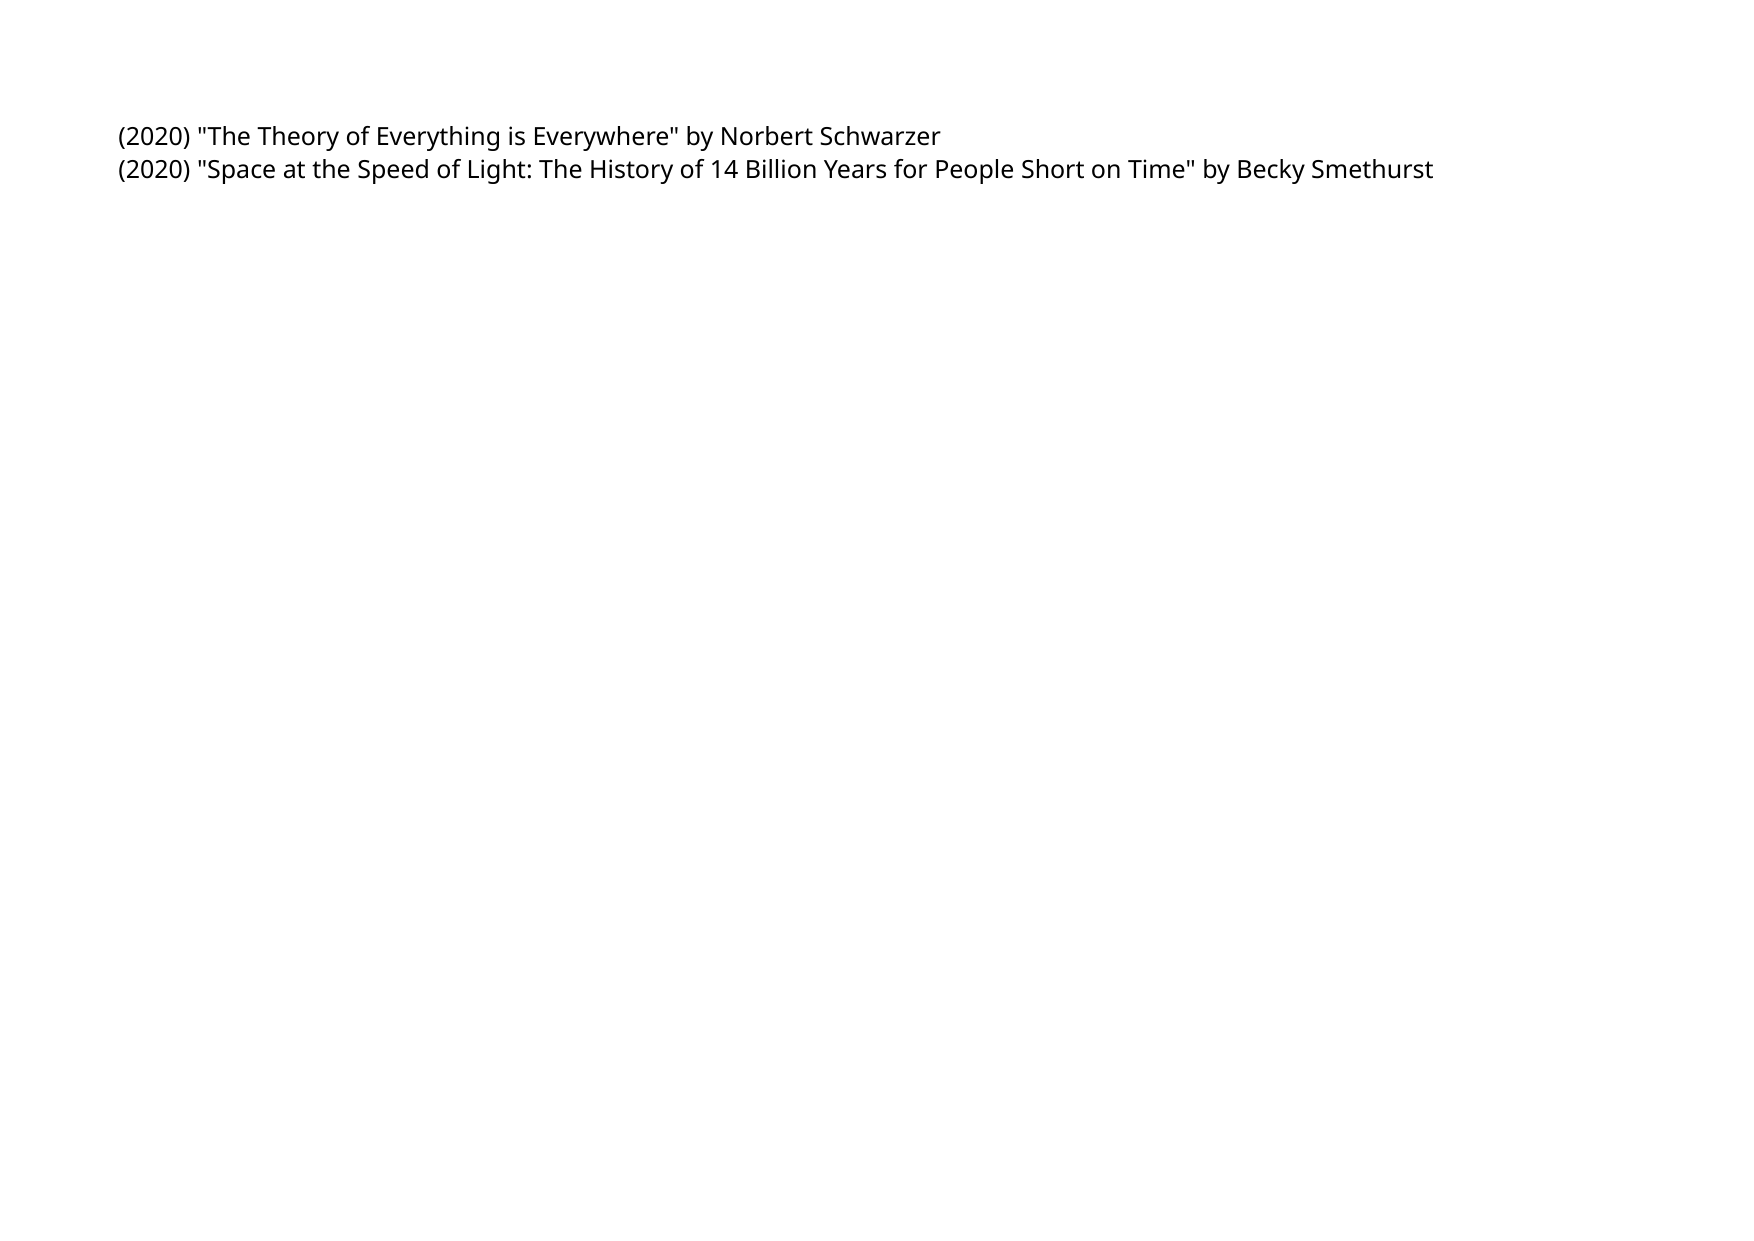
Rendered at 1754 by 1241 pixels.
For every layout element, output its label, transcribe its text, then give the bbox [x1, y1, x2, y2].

text (2020) "The Theory of Everything is Everywhere" by Norbert Schwarzer [118, 118, 1636, 152]
text (2020) "Space at the Speed of Light: The History of 14 Billion Years for People Short on Time" by Becky Smethurst [118, 152, 1636, 186]
